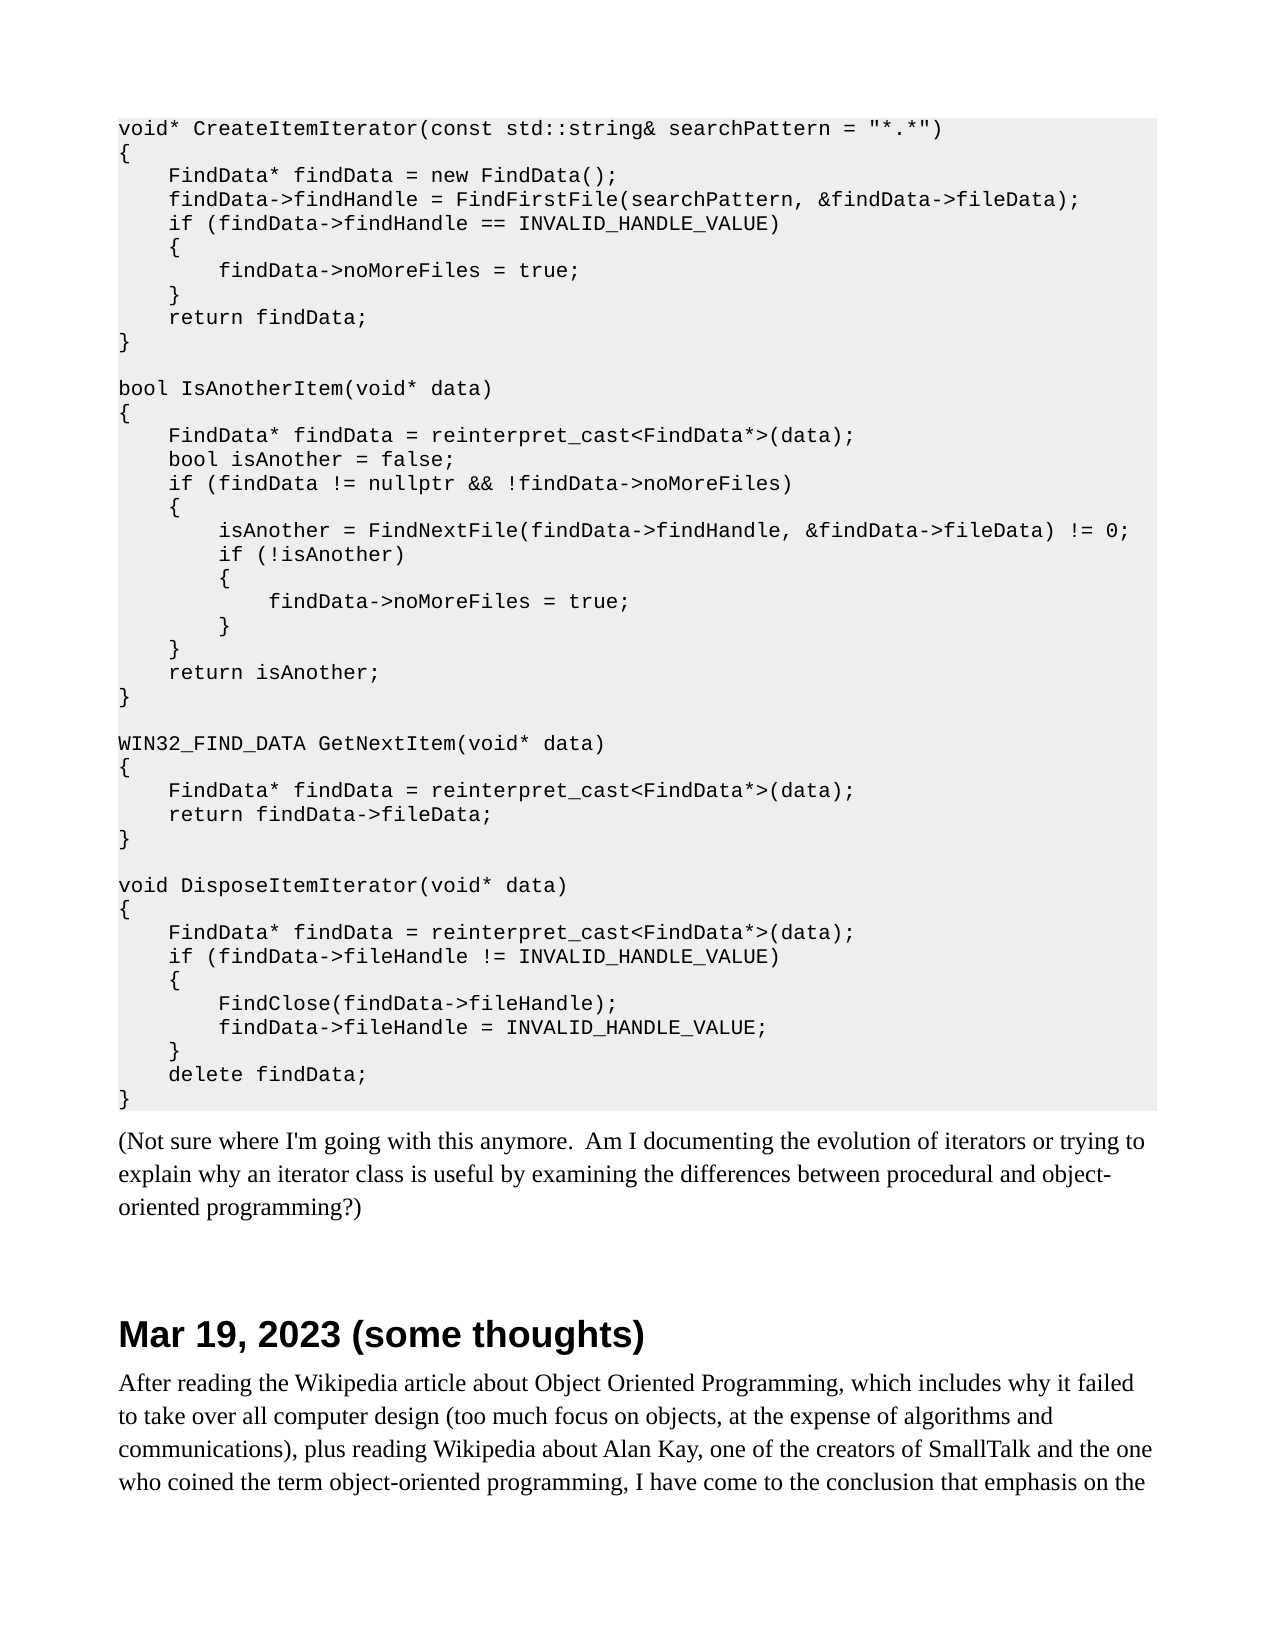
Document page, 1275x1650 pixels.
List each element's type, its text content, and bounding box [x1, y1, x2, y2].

text findData->noMoreFiles = true; [118, 260, 1157, 284]
text { [118, 757, 1157, 780]
text { [118, 969, 1157, 993]
text return findData->fileData; [118, 804, 1157, 827]
text findData->fileHandle = INVALID_HANDLE_VALUE; [118, 1017, 1157, 1040]
text bool isAnother = false; [118, 449, 1157, 473]
text } [118, 638, 1157, 662]
text } [118, 1040, 1157, 1064]
text FindClose(findData->fileHandle); [118, 993, 1157, 1017]
text { [118, 402, 1157, 426]
text findData->findHandle = FindFirstFile(searchPattern, &findData->fileData); [118, 189, 1157, 213]
text bool IsAnotherItem(void* data) [118, 378, 1157, 402]
text } [118, 284, 1157, 307]
text } [118, 686, 1157, 709]
text isAnother = FindNextFile(findData->findHandle, &findData->fileData) != 0; [118, 520, 1157, 544]
text } [118, 1088, 1157, 1111]
text } [118, 331, 1157, 354]
text } [118, 827, 1157, 851]
text return findData; [118, 307, 1157, 331]
text { [118, 567, 1157, 591]
text FindData* findData = reinterpret_cast<FindData*>(data); [118, 426, 1157, 449]
text if (findData->fileHandle != INVALID_HANDLE_VALUE) [118, 946, 1157, 969]
text findData->noMoreFiles = true; [118, 591, 1157, 615]
text (Not sure where I'm going with this anymore. Am I documenting the evolution of iterators or trying to explain why an iterator class is useful by examining the differences between procedural and object-oriented programming?) [118, 1126, 1157, 1221]
text if (!isAnother) [118, 544, 1157, 567]
text delete findData; [118, 1064, 1157, 1088]
text if (findData->findHandle == INVALID_HANDLE_VALUE) [118, 213, 1157, 236]
text After reading the Wikipedia article about Object Oriented Programming, which includes why it failed to take over all computer design (too much focus on objects, at the expense of algorithms and communications), plus reading Wikipedia about Alan Kay, one of the creators of SmallTalk and the one who coined the term object-oriented programming, I have come to the conclusion that emphasis on the [118, 1368, 1157, 1496]
text FindData* findData = reinterpret_cast<FindData*>(data); [118, 780, 1157, 804]
text FindData* findData = new FindData(); [118, 165, 1157, 189]
text return isAnother; [118, 662, 1157, 686]
subtitle Mar 19, 2023 (some thoughts) [118, 1312, 1157, 1356]
text { [118, 236, 1157, 260]
text FindData* findData = reinterpret_cast<FindData*>(data); [118, 922, 1157, 946]
text void* CreateItemIterator(const std::string& searchPattern = "*.*") [118, 118, 1157, 142]
text { [118, 898, 1157, 922]
text { [118, 142, 1157, 165]
text void DisposeItemIterator(void* data) [118, 875, 1157, 898]
text if (findData != nullptr && !findData->noMoreFiles) [118, 473, 1157, 496]
text { [118, 496, 1157, 520]
text } [118, 615, 1157, 638]
text WIN32_FIND_DATA GetNextItem(void* data) [118, 733, 1157, 757]
